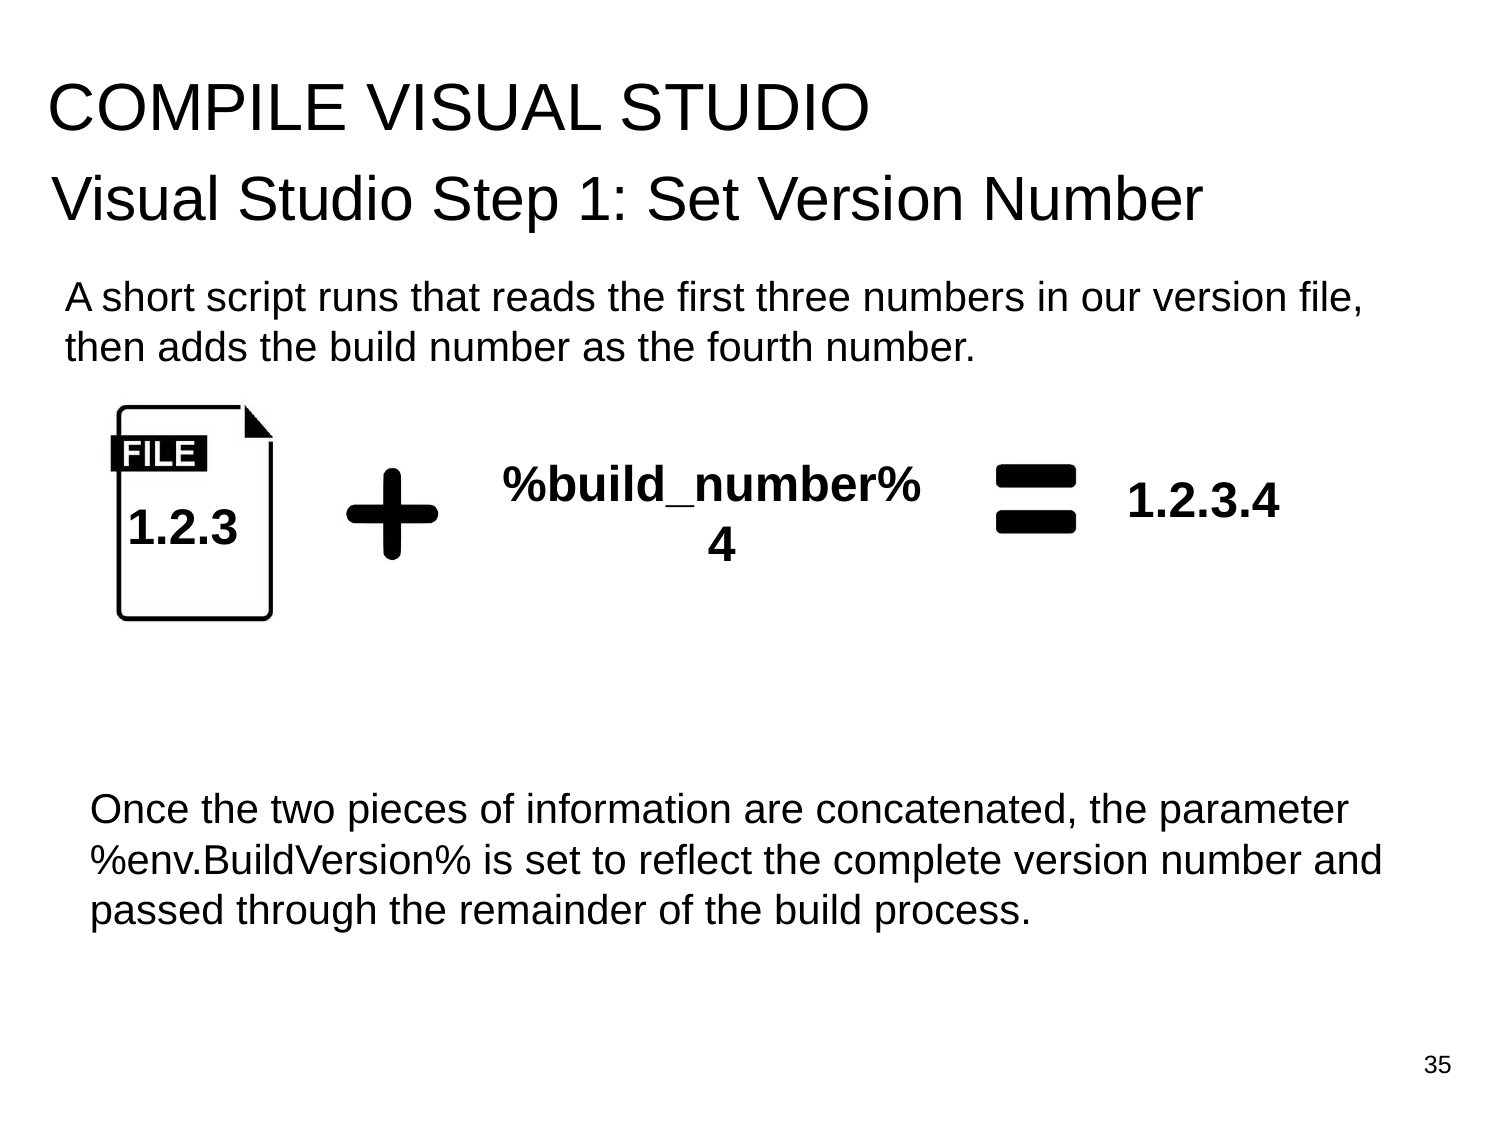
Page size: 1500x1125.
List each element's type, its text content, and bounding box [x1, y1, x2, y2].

text_box 1.2.3 [112, 487, 275, 563]
picture [75, 399, 300, 625]
text_box Once the two pieces of information are concatenated, the parameter %env.BuildVersion% is set to reflect the complete version number and passed through the remainder of the build process. [75, 774, 1450, 985]
text_box A short script runs that reads the first three numbers in our version file, then adds the build number as the fourth number. [50, 262, 1450, 378]
list Visual Studio Step 1: Set Version Number [48, 150, 1452, 241]
text_box 1.2.3.4 [1112, 460, 1478, 536]
text_box %build_number% 4 [487, 444, 957, 580]
picture [343, 460, 441, 565]
title Compile Visual Studio [48, 57, 1452, 150]
picture [961, 424, 1110, 573]
slide_number [1325, 1047, 1452, 1080]
